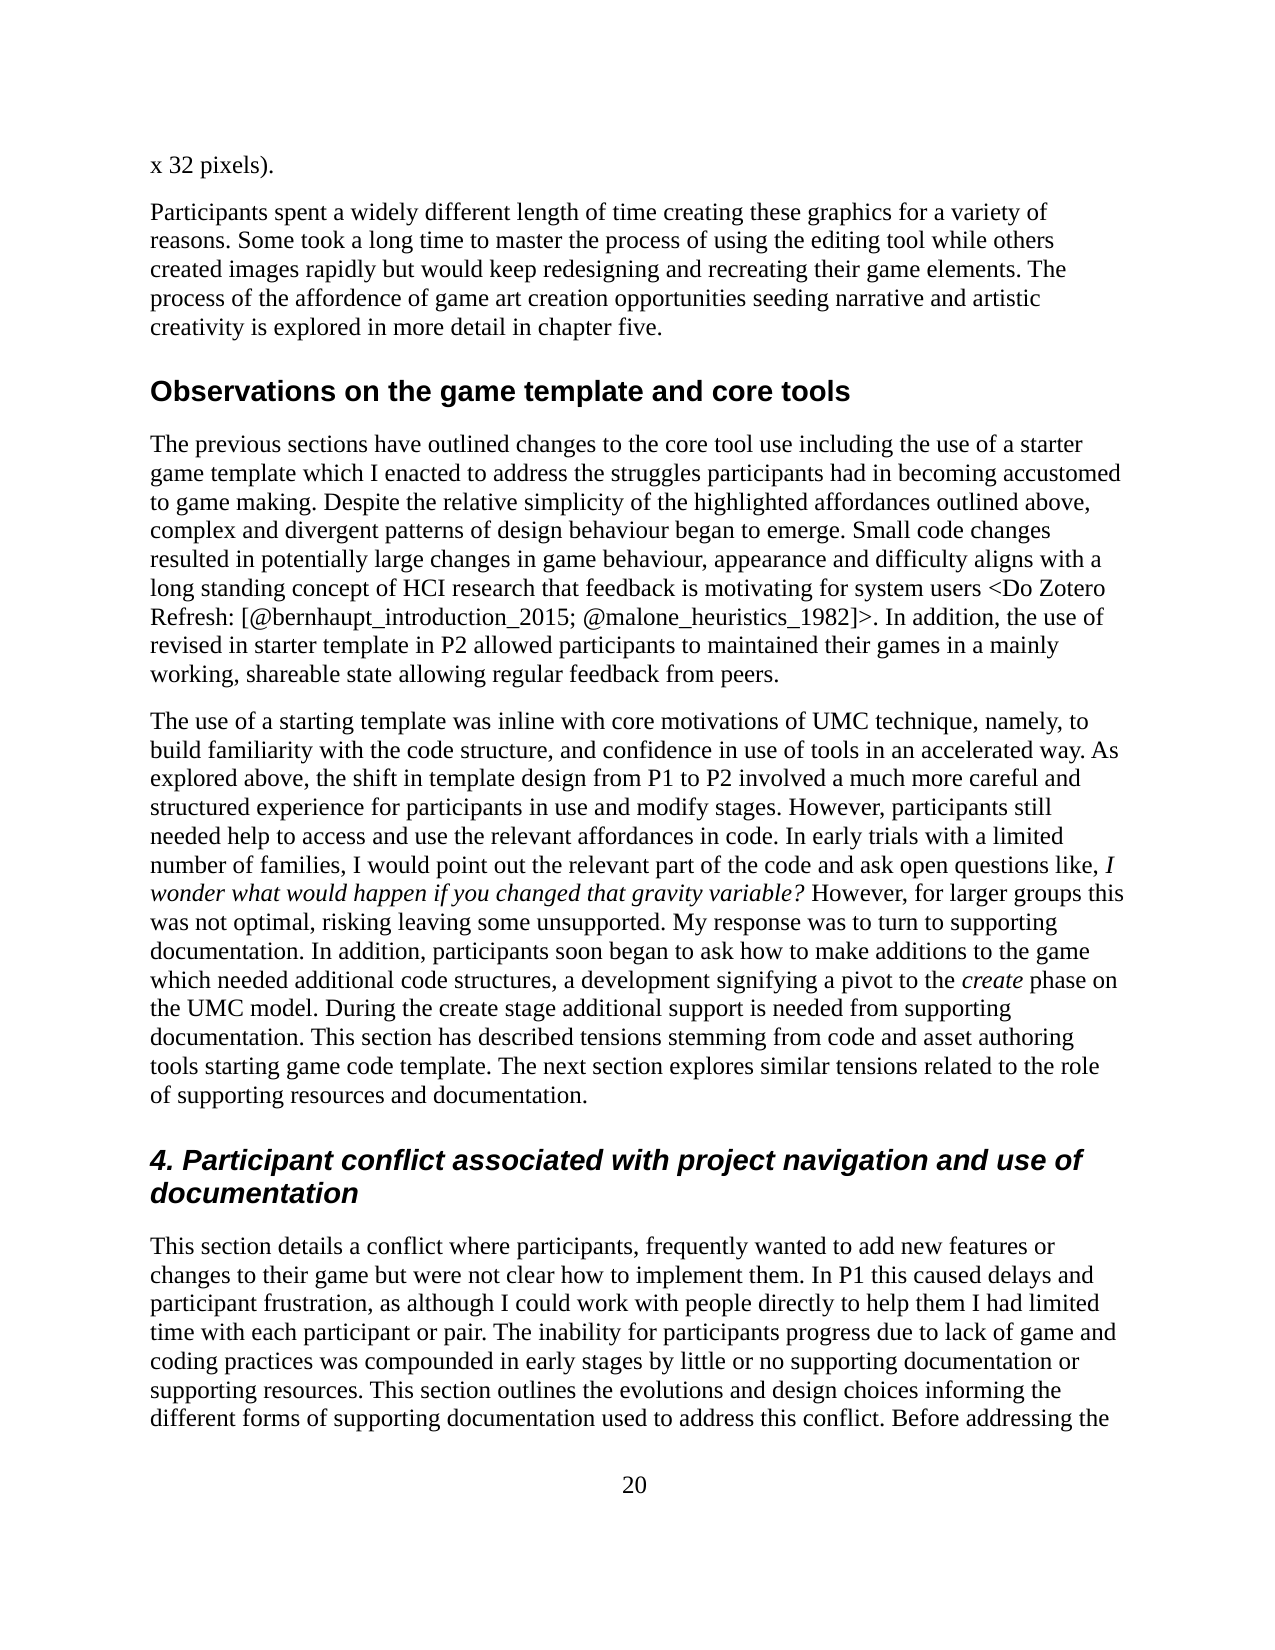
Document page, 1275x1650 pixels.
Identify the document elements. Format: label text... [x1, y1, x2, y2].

text The use of a starting template was inline with core motivations of UMC technique, namely, to build familiarity with the code structure, and confidence in use of tools in an accelerated way. As explored above, the shift in template design from P1 to P2 involved a much more careful and structured experience for participants in use and modify stages. However, participants still needed help to access and use the relevant affordances in code. In early trials with a limited number of families, I would point out the relevant part of the code and ask open questions like, I wonder what would happen if you changed that gravity variable? However, for larger groups this was not optimal, risking leaving some unsupported. My response was to turn to supporting documentation. In addition, participants soon began to ask how to make additions to the game which needed additional code structures, a development signifying a pivot to the create phase on the UMC model. During the create stage additional support is needed from supporting documentation. This section has described tensions stemming from code and asset authoring tools starting game code template. The next section explores similar tensions related to the role of supporting resources and documentation. [150, 706, 1125, 1108]
subtitle 4. Participant conflict associated with project navigation and use of documentation [150, 1142, 1125, 1209]
text x 32 pixels). [150, 150, 1125, 179]
text This section details a conflict where participants, frequently wanted to add new features or changes to their game but were not clear how to implement them. In P1 this caused delays and participant frustration, as although I could work with people directly to help them I had limited time with each participant or pair. The inability for participants progress due to lack of game and coding practices was compounded in early stages by little or no supporting documentation or supporting resources. This section outlines the evolutions and design choices informing the different forms of supporting documentation used to address this conflict. Before addressing the [150, 1231, 1125, 1432]
text Participants spent a widely different length of time creating these graphics for a variety of reasons. Some took a long time to master the process of using the editing tool while others created images rapidly but would keep redesigning and recreating their game elements. The process of the affordence of game art creation opportunities seeding narrative and artistic creativity is explored in more detail in chapter five. [150, 197, 1125, 340]
text The previous sections have outlined changes to the core tool use including the use of a starter game template which I enacted to address the struggles participants had in becoming accustomed to game making. Despite the relative simplicity of the highlighted affordances outlined above, complex and divergent patterns of design behaviour began to emerge. Small code changes resulted in potentially large changes in game behaviour, appearance and difficulty aligns with a long standing concept of HCI research that feedback is motivating for system users <Do Zotero Refresh: [@bernhaupt_introduction_2015; @malone_heuristics_1982]>. In addition, the use of revised in starter template in P2 allowed participants to maintained their games in a mainly working, shareable state allowing regular feedback from peers. [150, 429, 1125, 688]
subtitle Observations on the game template and core tools [150, 374, 1125, 408]
